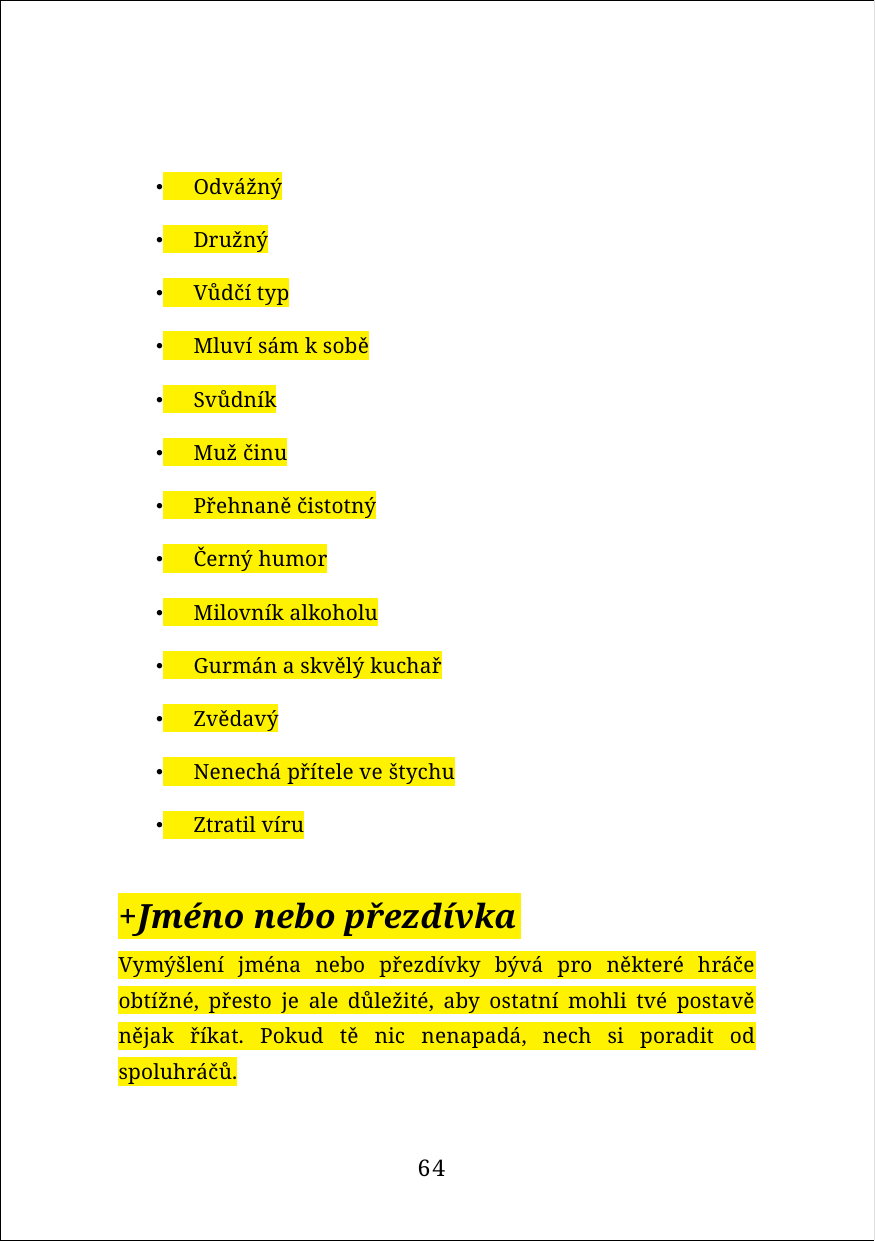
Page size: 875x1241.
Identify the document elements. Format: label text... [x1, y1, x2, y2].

list Gurmán a skvělý kuchař [156, 651, 756, 679]
list Černý humor [156, 544, 756, 573]
subtitle +Jméno nebo přezdívka [118, 893, 756, 939]
list Zvědavý [156, 704, 756, 732]
list Vůdčí typ [156, 278, 756, 307]
list Milovník alkoholu [156, 598, 756, 626]
list Odvážný [156, 172, 756, 200]
list Muž činu [156, 438, 756, 466]
list Svůdník [156, 385, 756, 413]
text Vymýšlení jména nebo přezdívky bývá pro některé hráče obtížné, přesto je ale důležité, aby ostatní mohli tvé postavě nějak říkat. Pokud tě nic nenapadá, nech si poradit od spoluhráčů. [118, 951, 756, 1086]
list Družný [156, 225, 756, 253]
list Přehnaně čistotný [156, 491, 756, 519]
list Mluví sám k sobě [156, 331, 756, 360]
list Ztratil víru [156, 811, 756, 839]
list Nenechá přítele ve štychu [156, 757, 756, 786]
